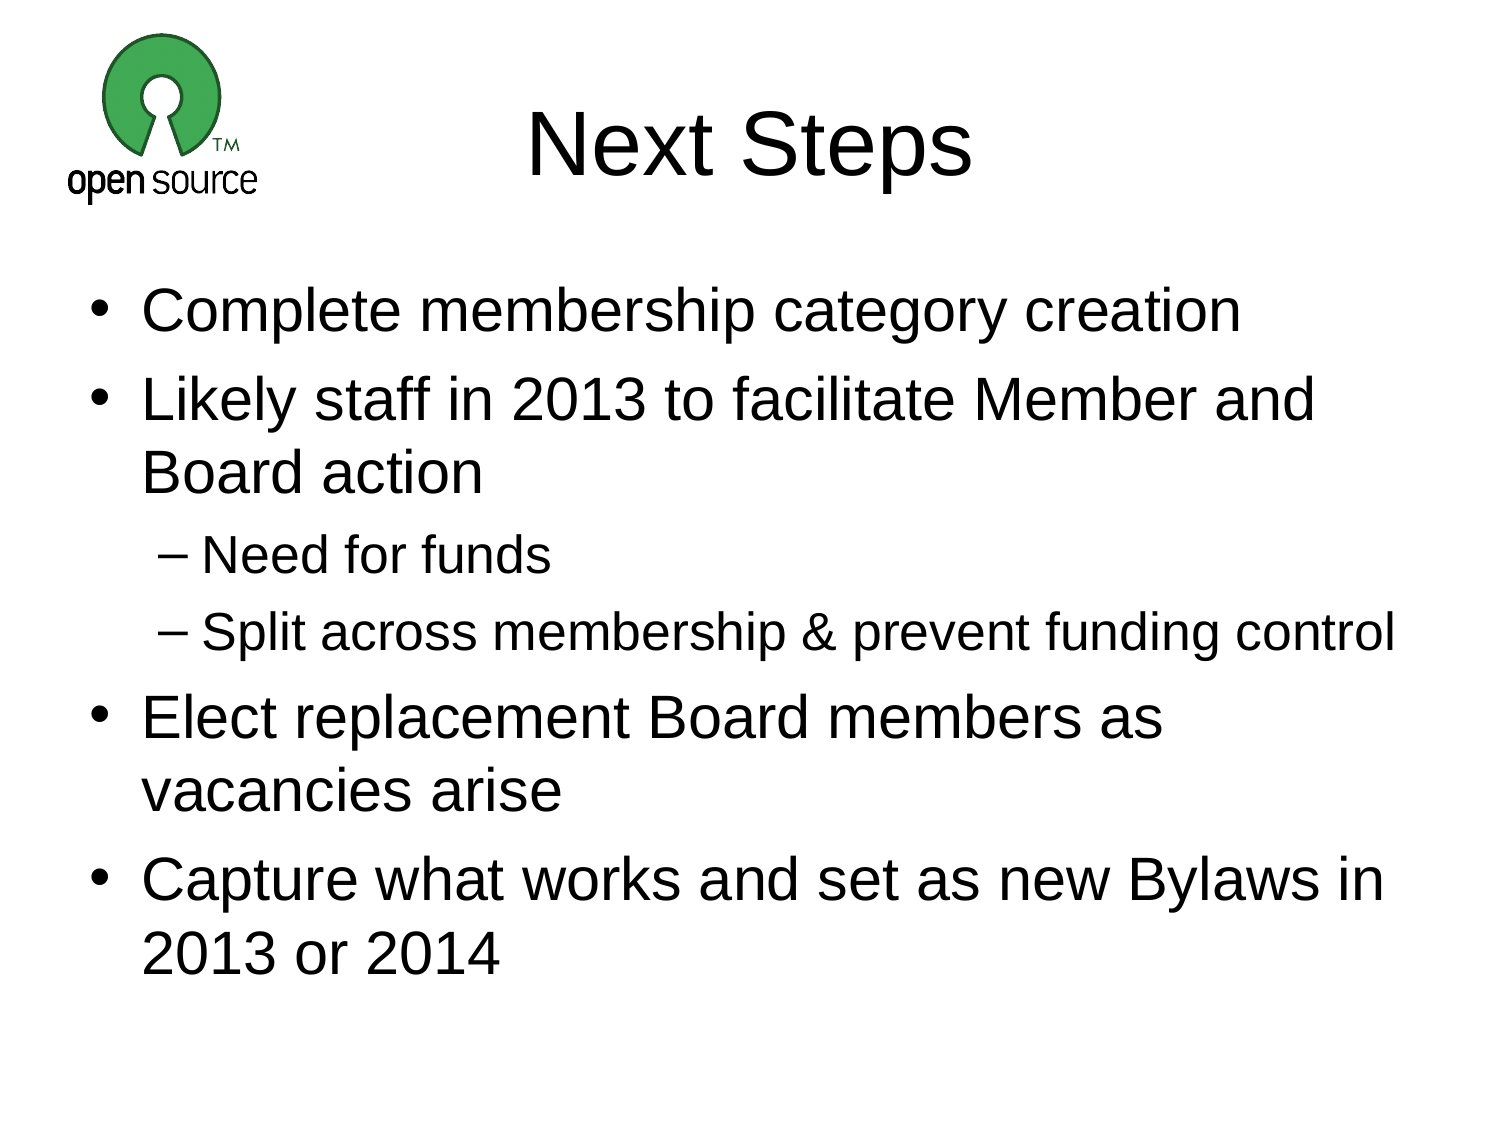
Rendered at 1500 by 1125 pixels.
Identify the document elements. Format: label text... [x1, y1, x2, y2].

title Next Steps [75, 45, 1426, 233]
list Complete membership category creation Likely staff in 2013 to facilitate Member and Board action Need for funds Split across membership & prevent funding control Elect replacement Board members as vacancies arise Capture what works and set as new Bylaws in 2013 or 2014 [75, 262, 1426, 1005]
picture [68, 33, 257, 205]
